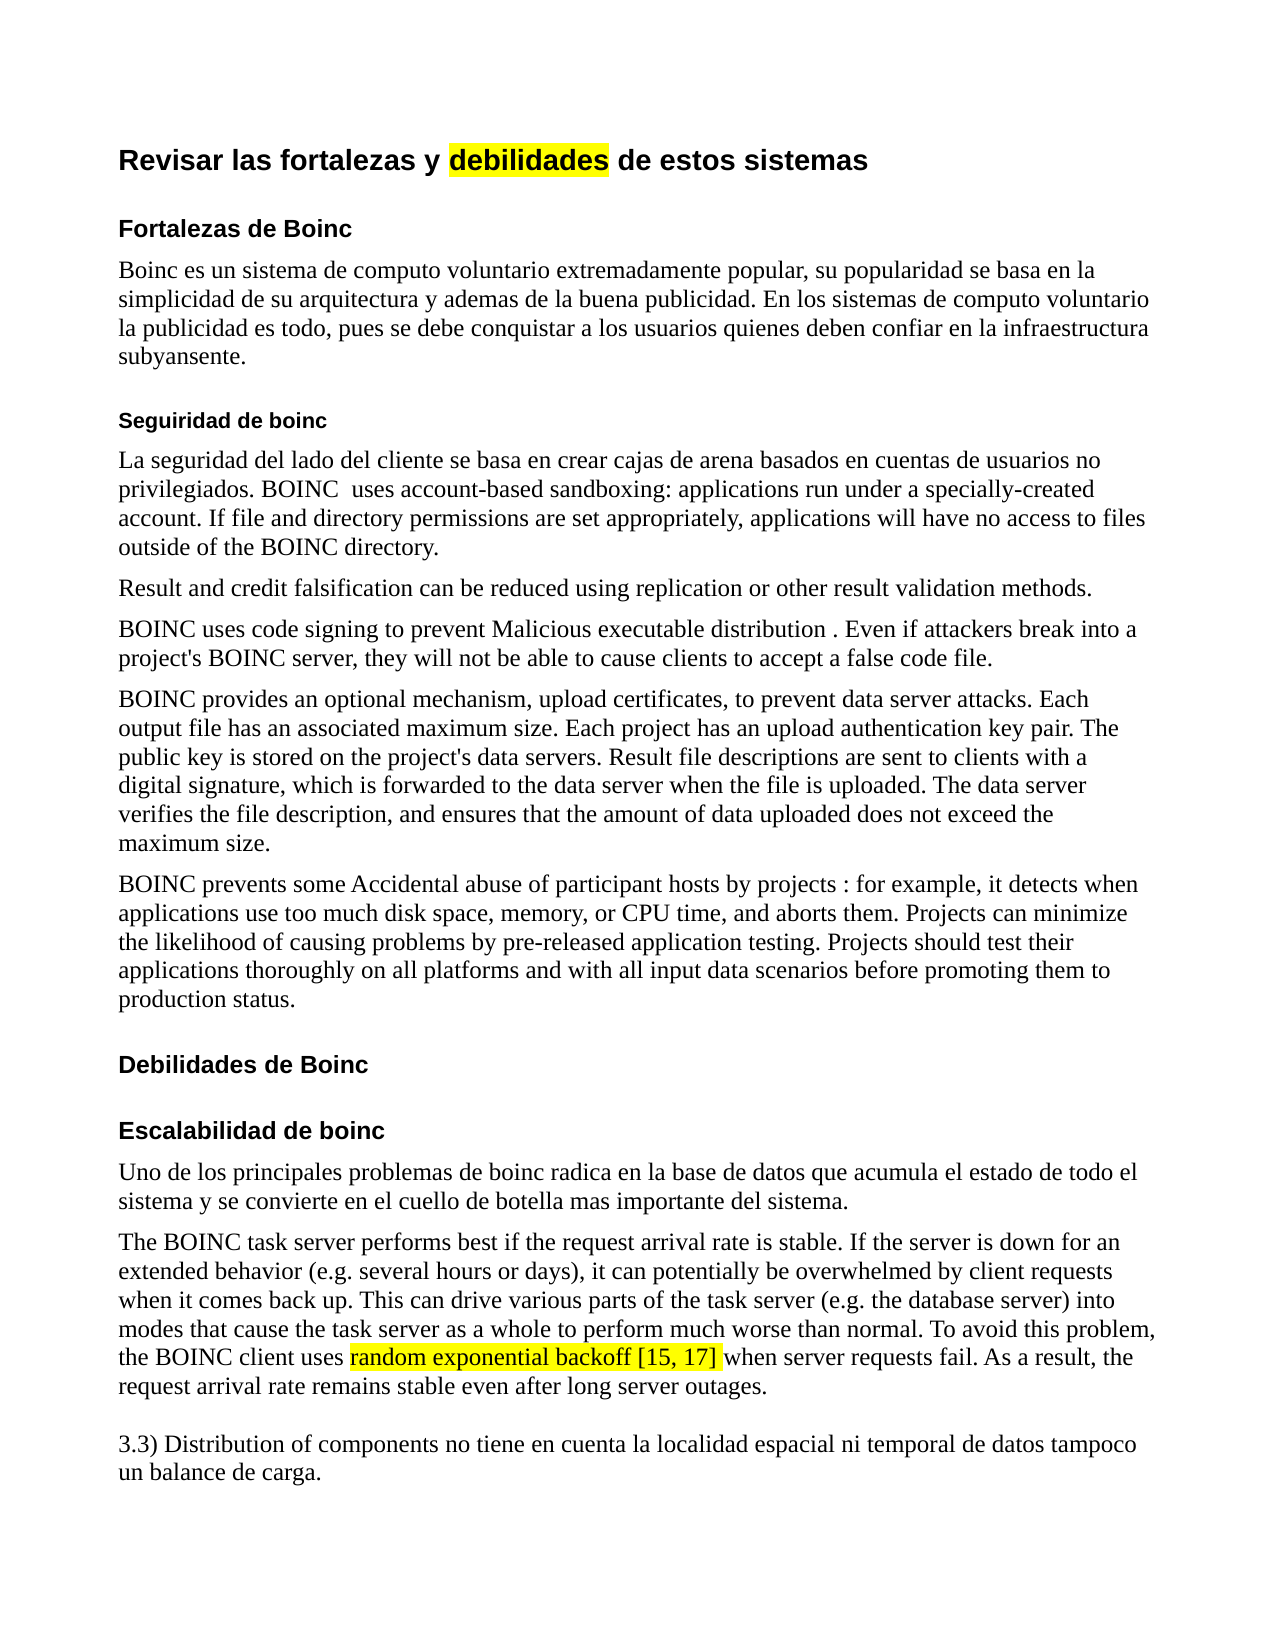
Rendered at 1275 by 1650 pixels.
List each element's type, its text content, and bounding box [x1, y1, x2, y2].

subtitle Revisar las fortalezas y debilidades de estos sistemas [118, 143, 1157, 177]
text La seguridad del lado del cliente se basa en crear cajas de arena basados en cuentas de usuarios no privilegiados. BOINC uses account-based sandboxing: applications run under a specially-created account. If file and directory permissions are set appropriately, applications will have no access to files outside of the BOINC directory. [118, 445, 1157, 560]
text Uno de los principales problemas de boinc radica en la base de datos que acumula el estado de todo el sistema y se convierte en el cuello de botella mas importante del sistema. [118, 1157, 1157, 1215]
text Result and credit falsification can be reduced using replication or other result validation methods. [118, 573, 1157, 602]
text BOINC uses code signing to prevent Malicious executable distribution . Even if attackers break into a project's BOINC server, they will not be able to cause clients to accept a false code file. [118, 614, 1157, 672]
text BOINC prevents some Accidental abuse of participant hosts by projects : for example, it detects when applications use too much disk space, memory, or CPU time, and aborts them. Projects can minimize the likelihood of causing problems by pre-released application testing. Projects should test their applications thoroughly on all platforms and with all input data scenarios before promoting them to production status. [118, 869, 1157, 1013]
subtitle Fortalezas de Boinc [118, 214, 1157, 243]
text The BOINC task server performs best if the request arrival rate is stable. If the server is down for an extended behavior (e.g. several hours or days), it can potentially be overwhelmed by client requests when it comes back up. This can drive various parts of the task server (e.g. the database server) into modes that cause the task server as a whole to perform much worse than normal. To avoid this problem, the BOINC client uses random exponential backoff [15, 17] when server requests fail. As a result, the request arrival rate remains stable even after long server outages. [118, 1227, 1157, 1400]
text BOINC provides an optional mechanism, upload certificates, to prevent data server attacks. Each output file has an associated maximum size. Each project has an upload authentication key pair. The public key is stored on the project's data servers. Result file descriptions are sent to clients with a digital signature, which is forwarded to the data server when the file is uploaded. The data server verifies the file description, and ensures that the amount of data uploaded does not exceed the maximum size. [118, 684, 1157, 857]
subtitle Seguiridad de boinc [118, 408, 1157, 433]
text 3.3) Distribution of components no tiene en cuenta la localidad espacial ni temporal de datos tampoco un balance de carga. [118, 1429, 1157, 1486]
subtitle Escalabilidad de boinc [118, 1116, 1157, 1145]
subtitle Debilidades de Boinc [118, 1050, 1157, 1079]
text Boinc es un sistema de computo voluntario extremadamente popular, su popularidad se basa en la simplicidad de su arquitectura y ademas de la buena publicidad. En los sistemas de computo voluntario la publicidad es todo, pues se debe conquistar a los usuarios quienes deben confiar en la infraestructura subyansente. [118, 255, 1157, 370]
